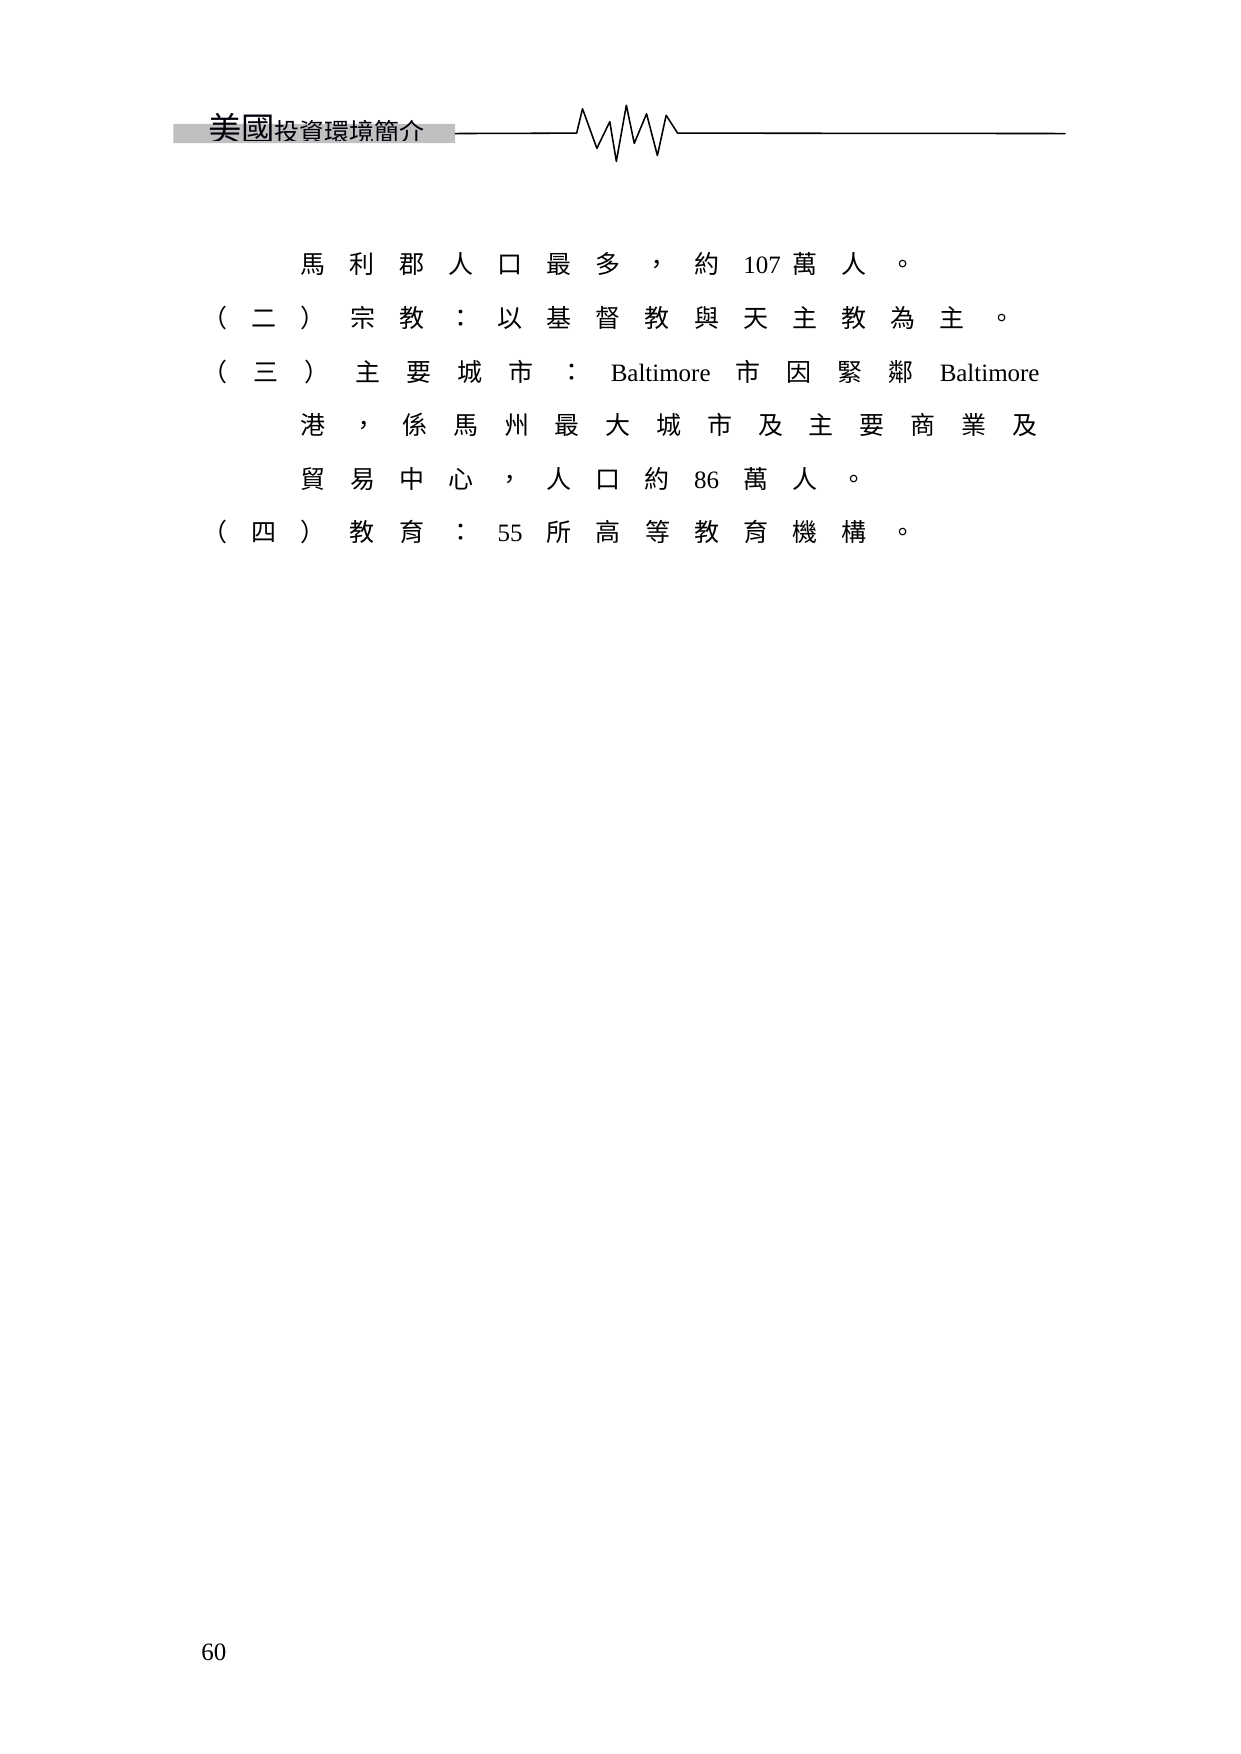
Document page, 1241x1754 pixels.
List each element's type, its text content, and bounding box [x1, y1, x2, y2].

text （四）教育：55所高等教育機構。 [202, 504, 1063, 557]
text 馬利郡人口最多，約107萬人。 [202, 236, 1063, 290]
text （二）宗教：以基督教與天主教為主。 [202, 290, 1063, 343]
text （三）主要城市：Baltimore市因緊鄰Baltimore港，係馬州最大城市及主要商業及貿易中心，人口約86萬人。 [202, 343, 1063, 504]
